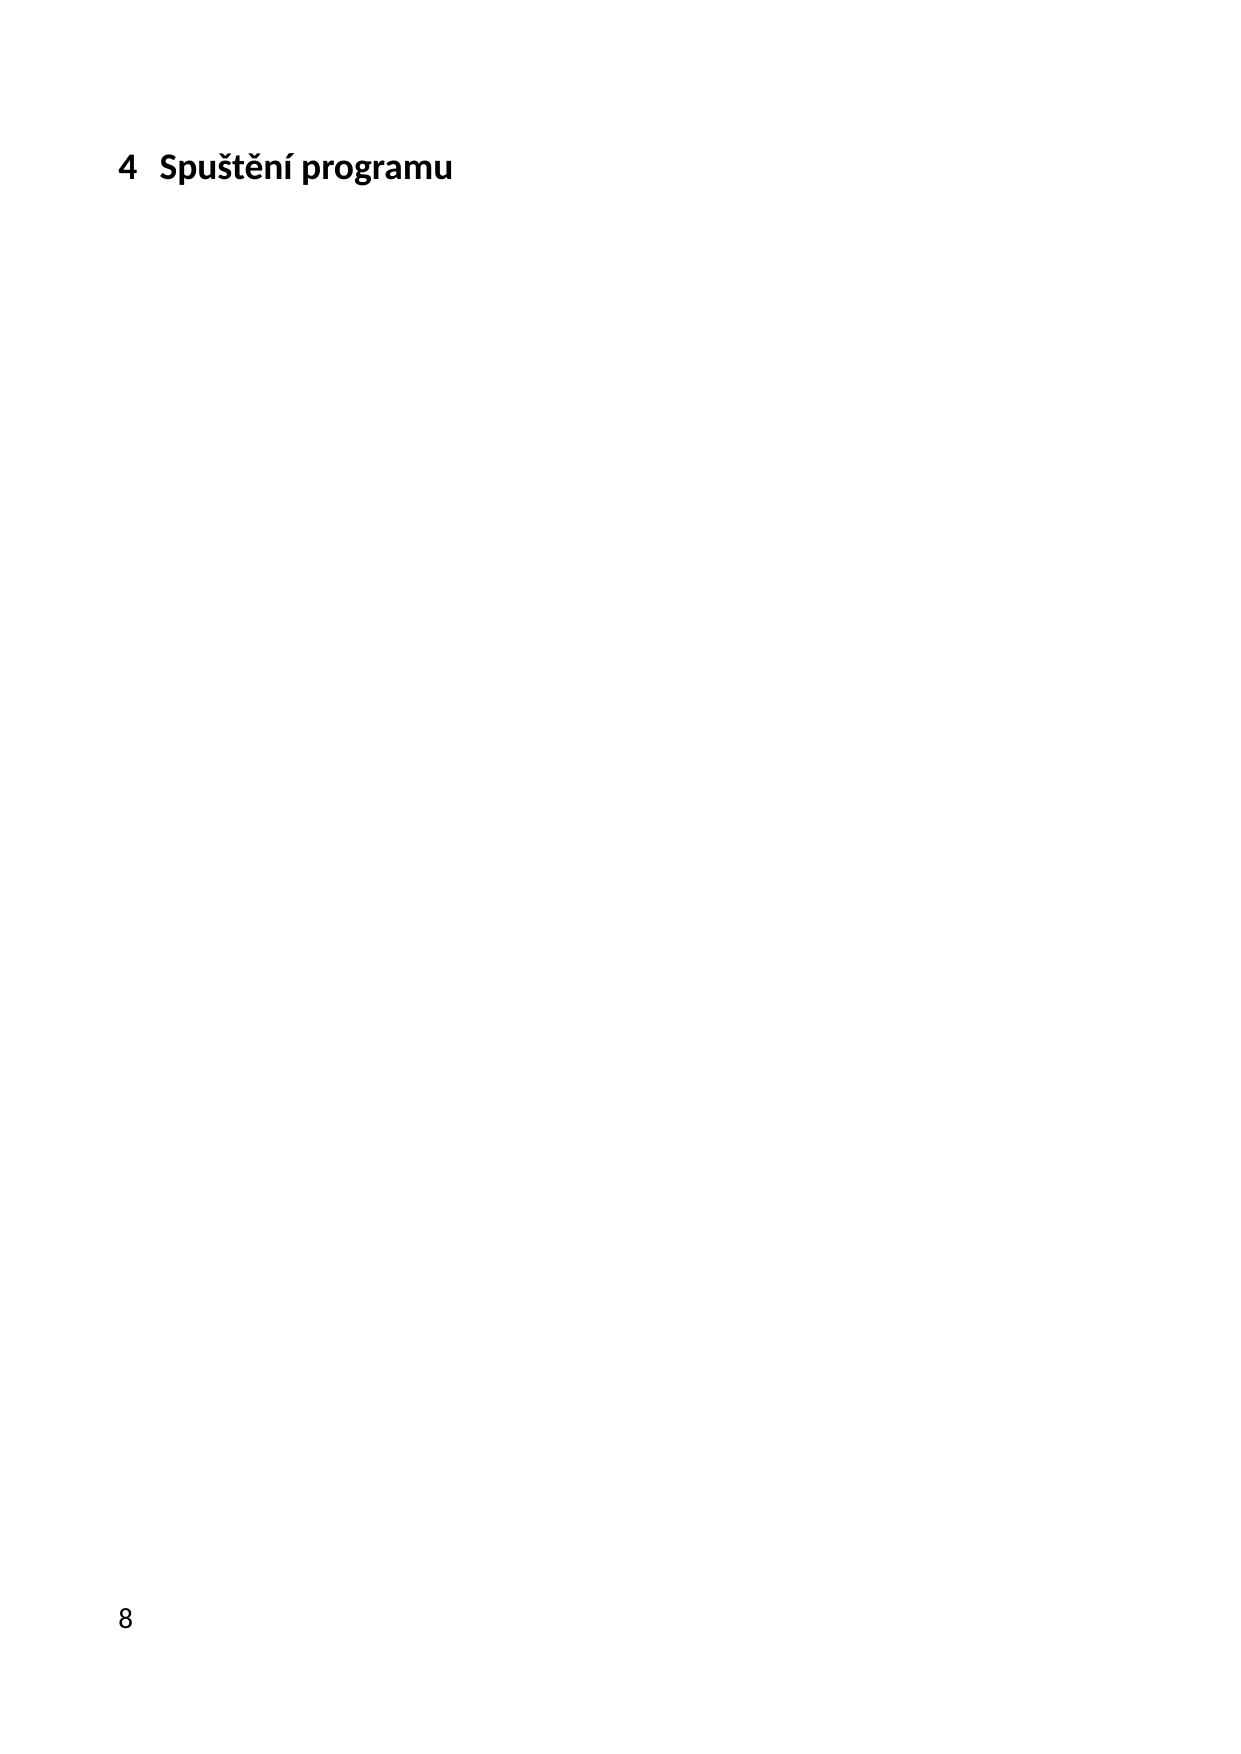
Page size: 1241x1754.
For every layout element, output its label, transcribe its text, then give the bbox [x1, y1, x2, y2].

list Spuštění programu [118, 143, 1122, 189]
